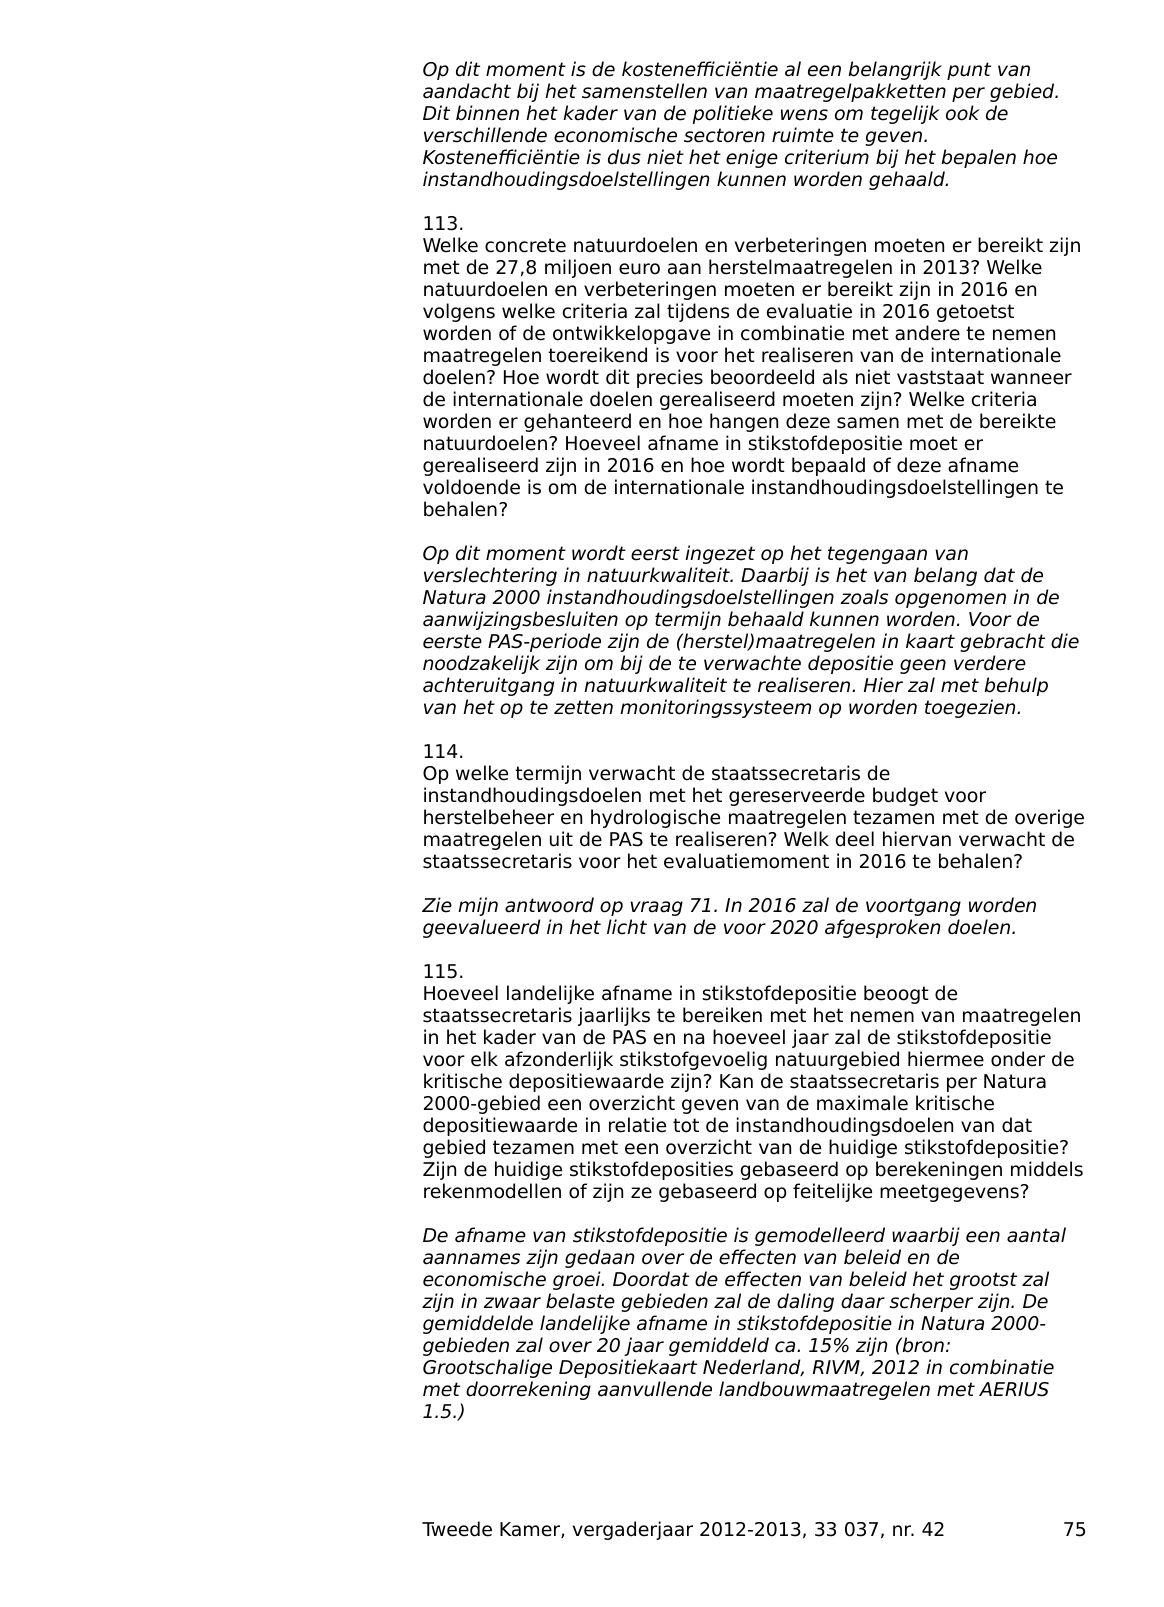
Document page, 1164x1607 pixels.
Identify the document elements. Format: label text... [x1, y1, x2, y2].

text Hoeveel landelijke afname in stikstofdepositie beoogt de staatssecretaris jaarlijks te bereiken met het nemen van maatregelen in het kader van de PAS en na hoeveel jaar zal de stikstofdepositie voor elk afzonderlijk stikstofgevoelig natuurgebied hiermee onder de kritische depositiewaarde zijn? Kan de staatssecretaris per Natura 2000-gebied een overzicht geven van de maximale kritische depositiewaarde in relatie tot de instandhoudingsdoelen van dat gebied tezamen met een overzicht van de huidige stikstofdepositie? Zijn de huidige stikstofdeposities gebaseerd op berekeningen middels rekenmodellen of zijn ze gebaseerd op feitelijke meetgegevens? [422, 983, 1087, 1203]
text Op dit moment is de kostenefficiëntie al een belangrijk punt van aandacht bij het samenstellen van maatregelpakketten per gebied. Dit binnen het kader van de politieke wens om tegelijk ook de verschillende economische sectoren ruimte te geven. Kostenefficiëntie is dus niet het enige criterium bij het bepalen hoe instandhoudingsdoelstellingen kunnen worden gehaald. [422, 59, 1087, 191]
text Op dit moment wordt eerst ingezet op het tegengaan van verslechtering in natuurkwaliteit. Daarbij is het van belang dat de Natura 2000 instandhoudingsdoelstellingen zoals opgenomen in de aanwijzingsbesluiten op termijn behaald kunnen worden. Voor de eerste PAS-periode zijn de (herstel)maatregelen in kaart gebracht die noodzakelijk zijn om bij de te verwachte depositie geen verdere achteruitgang in natuurkwaliteit te realiseren. Hier zal met behulp van het op te zetten monitoringssysteem op worden toegezien. [422, 543, 1087, 719]
text 113. [422, 213, 1087, 235]
text Op welke termijn verwacht de staatssecretaris de instandhoudingsdoelen met het gereserveerde budget voor herstelbeheer en hydrologische maatregelen tezamen met de overige maatregelen uit de PAS te realiseren? Welk deel hiervan verwacht de staatssecretaris voor het evaluatiemoment in 2016 te behalen? [422, 763, 1087, 873]
text 114. [422, 741, 1087, 763]
text Welke concrete natuurdoelen en verbeteringen moeten er bereikt zijn met de 27,8 miljoen euro aan herstelmaatregelen in 2013? Welke natuurdoelen en verbeteringen moeten er bereikt zijn in 2016 en volgens welke criteria zal tijdens de evaluatie in 2016 getoetst worden of de ontwikkelopgave in combinatie met andere te nemen maatregelen toereikend is voor het realiseren van de internationale doelen? Hoe wordt dit precies beoordeeld als niet vaststaat wanneer de internationale doelen gerealiseerd moeten zijn? Welke criteria worden er gehanteerd en hoe hangen deze samen met de bereikte natuurdoelen? Hoeveel afname in stikstofdepositie moet er gerealiseerd zijn in 2016 en hoe wordt bepaald of deze afname voldoende is om de internationale instandhoudingsdoelstellingen te behalen? [422, 235, 1087, 521]
text Zie mijn antwoord op vraag 71. In 2016 zal de voortgang worden geevalueerd in het licht van de voor 2020 afgesproken doelen. [422, 895, 1087, 939]
text 115. [422, 961, 1087, 983]
text De afname van stikstofdepositie is gemodelleerd waarbij een aantal aannames zijn gedaan over de effecten van beleid en de economische groei. Doordat de effecten van beleid het grootst zal zijn in zwaar belaste gebieden zal de daling daar scherper zijn. De gemiddelde landelijke afname in stikstofdepositie in Natura 2000-gebieden zal over 20 jaar gemiddeld ca. 15% zijn (bron: Grootschalige Depositiekaart Nederland, RIVM, 2012 in combinatie met doorrekening aanvullende landbouwmaatregelen met AERIUS 1.5.) [422, 1225, 1087, 1423]
